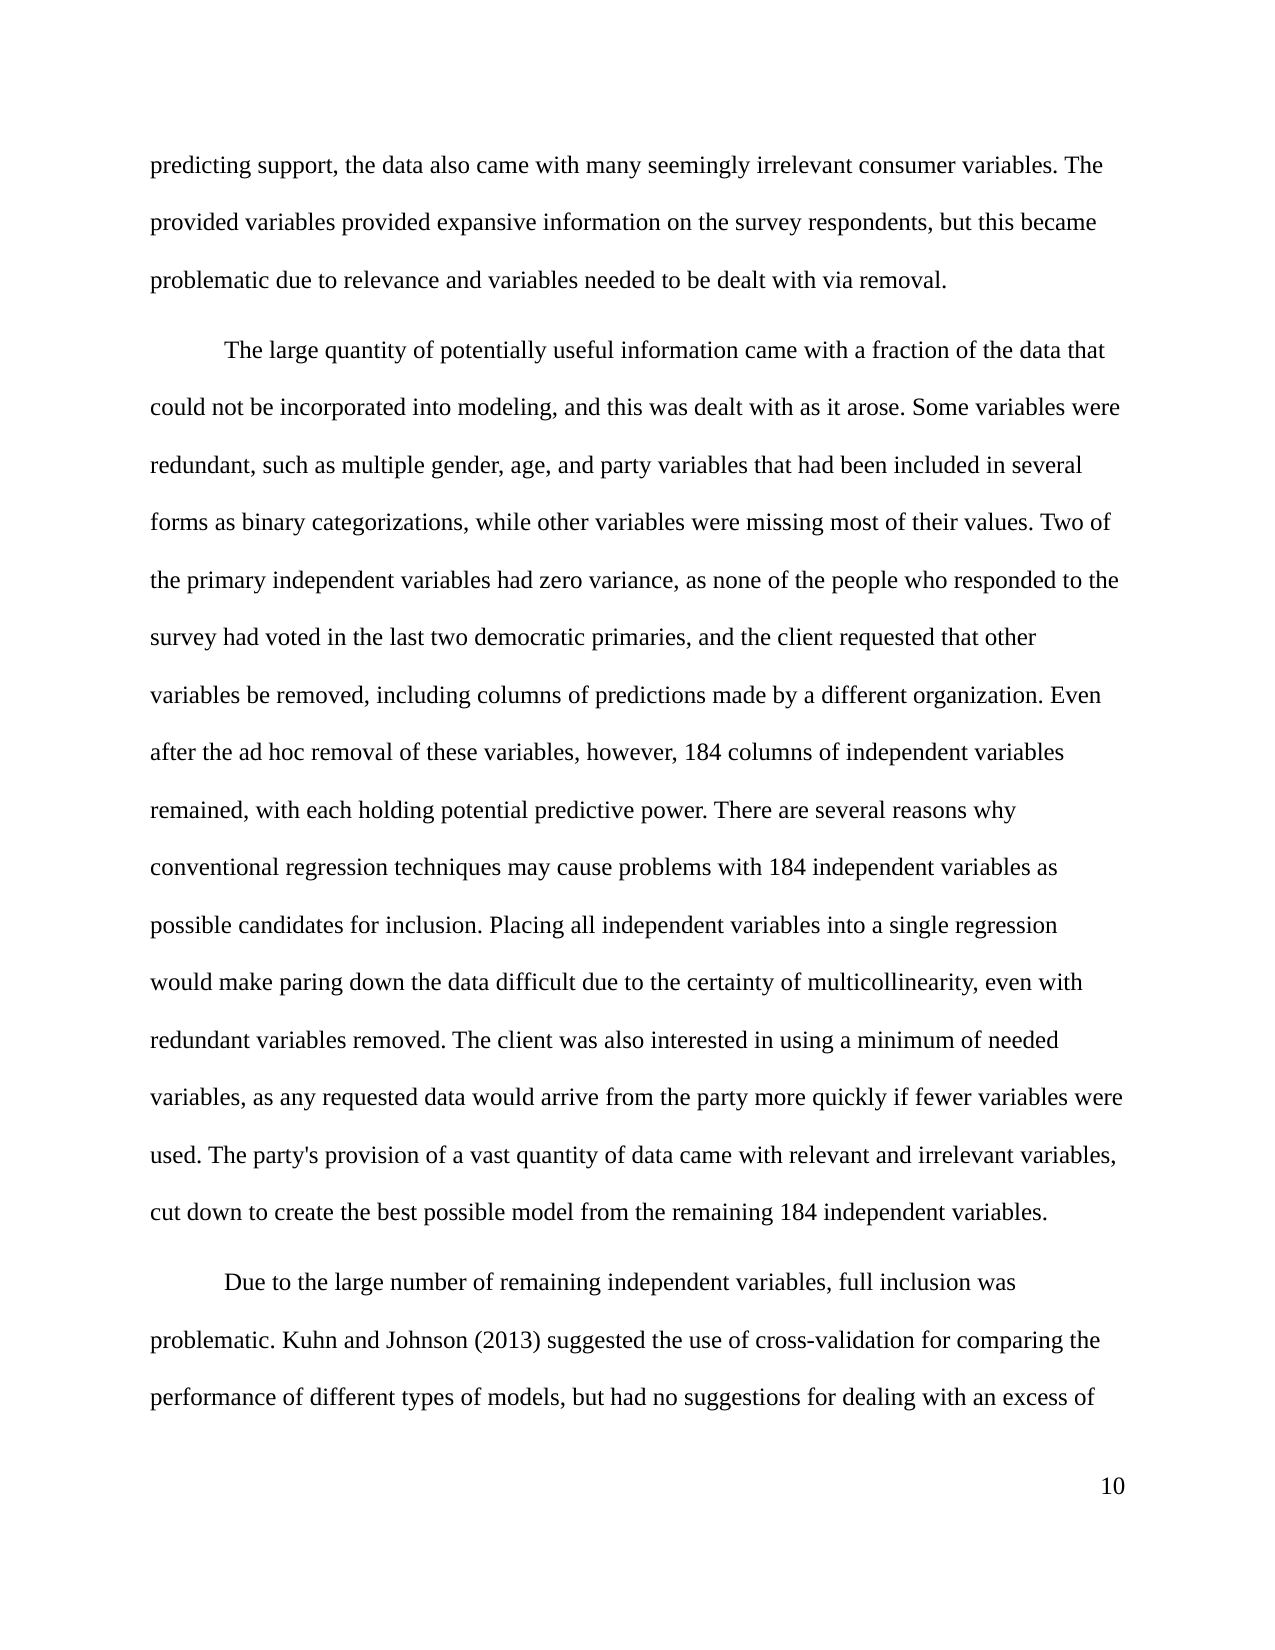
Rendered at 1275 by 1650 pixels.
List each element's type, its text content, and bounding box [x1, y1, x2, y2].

text predicting support, the data also came with many seemingly irrelevant consumer variables. The provided variables provided expansive information on the survey respondents, but this became problematic due to relevance and variables needed to be dealt with via removal. [150, 150, 1125, 294]
text The large quantity of potentially useful information came with a fraction of the data that could not be incorporated into modeling, and this was dealt with as it arose. Some variables were redundant, such as multiple gender, age, and party variables that had been included in several forms as binary categorizations, while other variables were missing most of their values. Two of the primary independent variables had zero variance, as none of the people who responded to the survey had voted in the last two democratic primaries, and the client requested that other variables be removed, including columns of predictions made by a different organization. Even after the ad hoc removal of these variables, however, 184 columns of independent variables remained, with each holding potential predictive power. There are several reasons why conventional regression techniques may cause problems with 184 independent variables as possible candidates for inclusion. Placing all independent variables into a single regression would make paring down the data difficult due to the certainty of multicollinearity, even with redundant variables removed. The client was also interested in using a minimum of needed variables, as any requested data would arrive from the party more quickly if fewer variables were used. The party's provision of a vast quantity of data came with relevant and irrelevant variables, cut down to create the best possible model from the remaining 184 independent variables. [150, 335, 1125, 1226]
text Due to the large number of remaining independent variables, full inclusion was problematic. Kuhn and Johnson (2013) suggested the use of cross-validation for comparing the performance of different types of models, but had no suggestions for dealing with an excess of [150, 1267, 1125, 1411]
